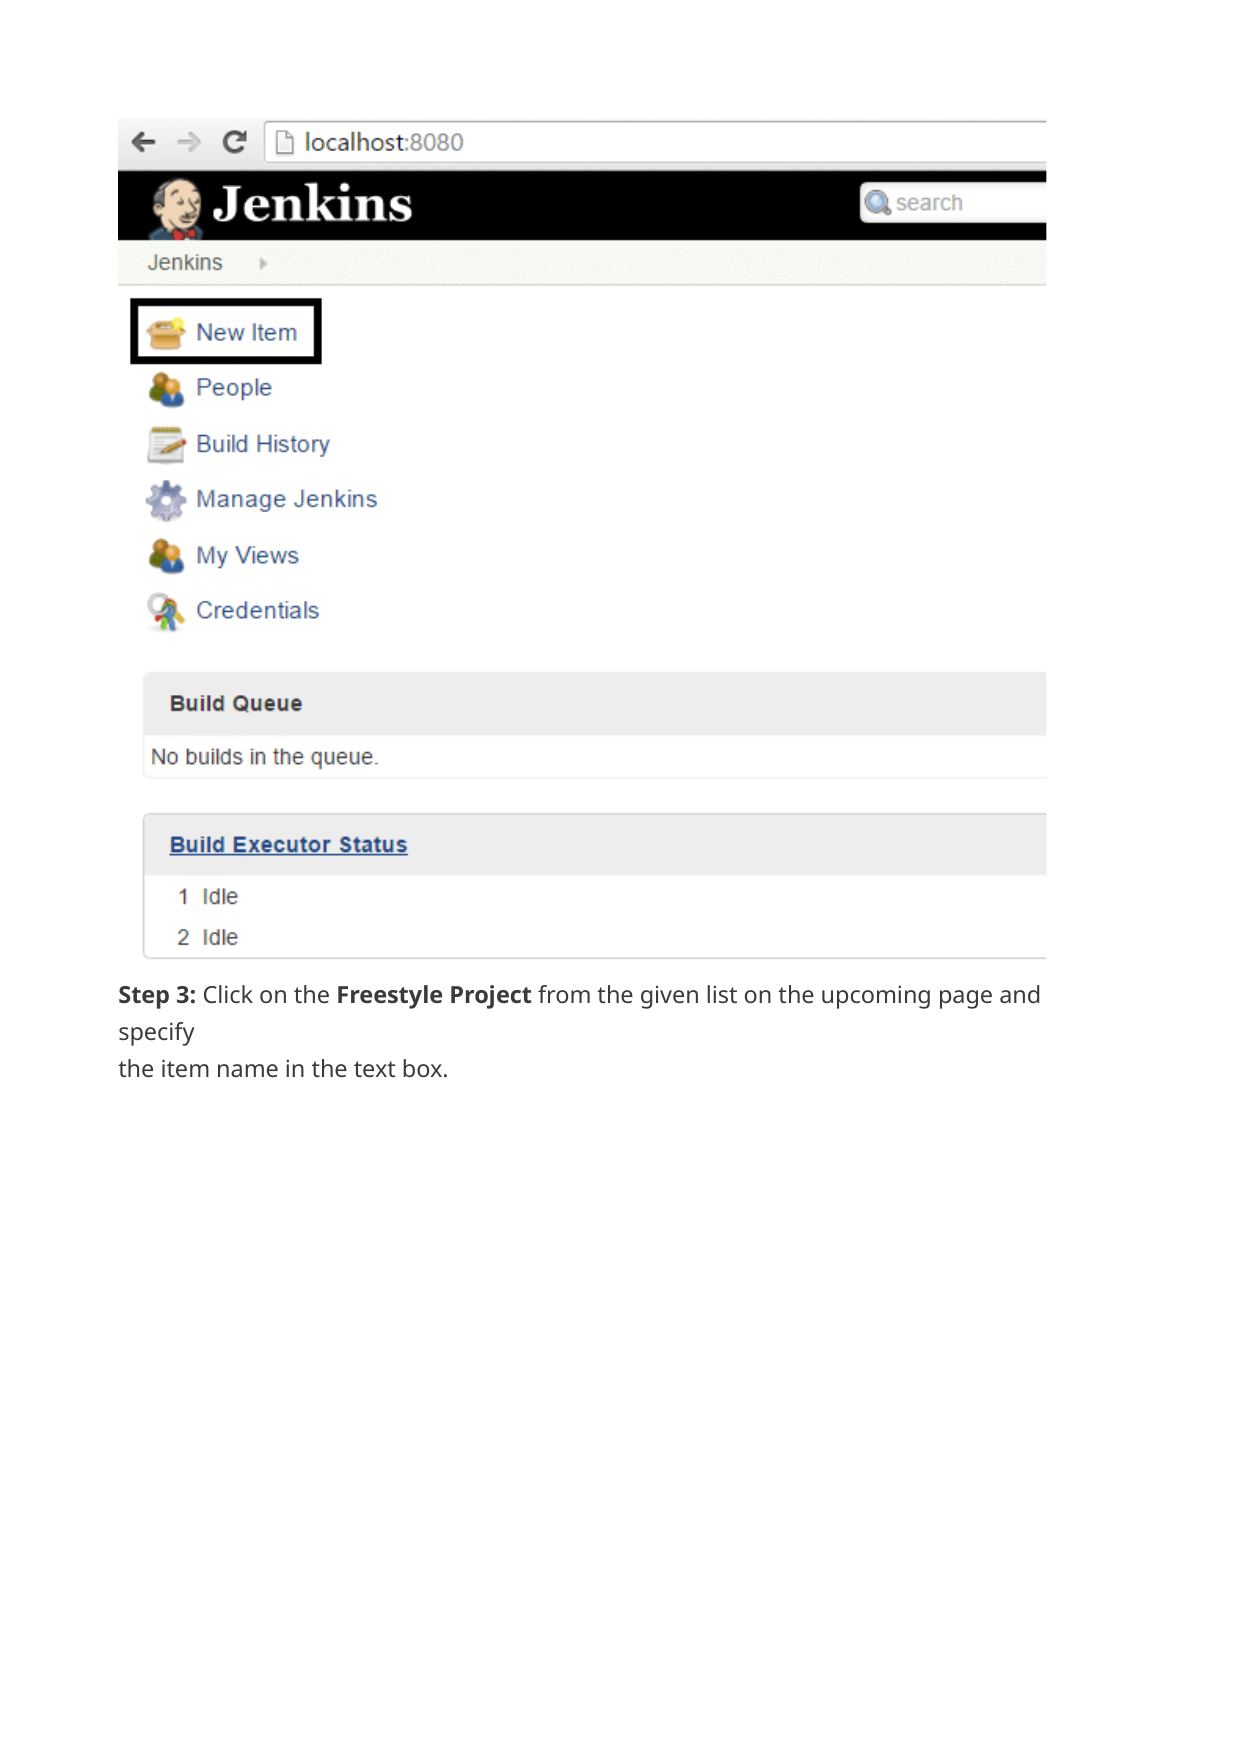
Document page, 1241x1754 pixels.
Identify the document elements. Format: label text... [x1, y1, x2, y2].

text Step 3: Click on the Freestyle Project from the given list on the upcoming page and specify the item name in the text box. [118, 979, 1122, 1084]
picture [118, 118, 1047, 975]
